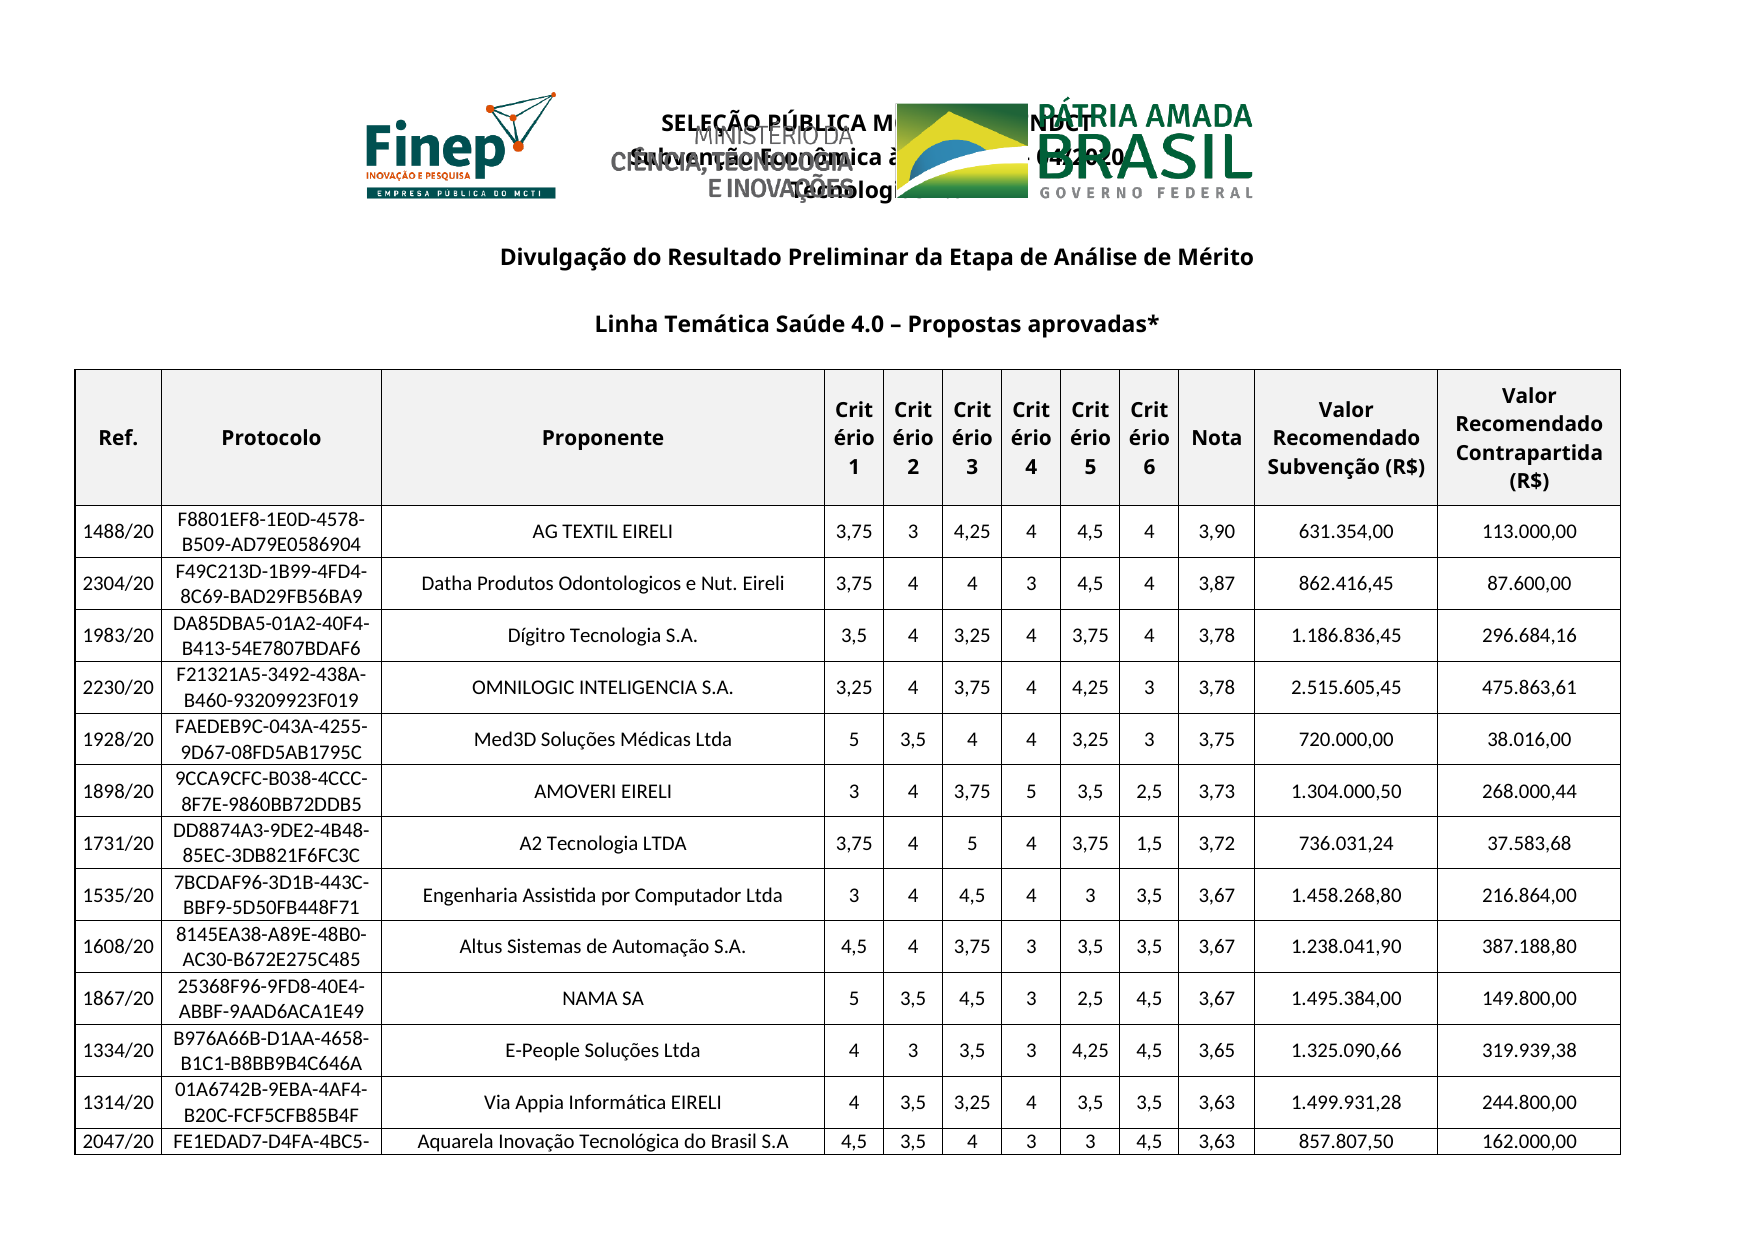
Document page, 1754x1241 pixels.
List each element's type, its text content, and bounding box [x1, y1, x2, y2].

table_cell 4,25 [1061, 662, 1119, 712]
table_cell 3,25 [943, 1077, 1001, 1127]
table_cell FE1EDAD7-D4FA-4BC5- [162, 1129, 381, 1154]
table_cell B976A66B-D1AA-4658-B1C1-B8BB9B4C646A [162, 1025, 381, 1076]
table_cell 7BCDAF96-3D1B-443C-BBF9-5D50FB448F71 [162, 869, 381, 920]
table_cell 3 [1120, 714, 1178, 764]
table_cell 37.583,68 [1438, 817, 1620, 868]
table_cell 720.000,00 [1255, 714, 1437, 764]
table_cell 4,5 [1120, 1025, 1178, 1076]
table_cell 3,5 [884, 973, 942, 1024]
table_cell 1.238.041,90 [1255, 921, 1437, 972]
table_cell 319.939,38 [1438, 1025, 1620, 1076]
table_cell 631.354,00 [1255, 506, 1437, 557]
table_cell 2,5 [1061, 973, 1119, 1024]
table_cell 4 [1002, 506, 1060, 557]
table_cell 1314/20 [76, 1077, 161, 1127]
table_cell 3,75 [1179, 714, 1254, 764]
table_cell 4,5 [1120, 973, 1178, 1024]
table_cell 3,67 [1179, 869, 1254, 920]
table_header Critério 1 [825, 370, 883, 505]
table_cell 4 [884, 921, 942, 972]
table_cell 4 [825, 1077, 883, 1127]
table_cell 1898/20 [76, 765, 161, 816]
table_cell 1928/20 [76, 714, 161, 764]
table_cell 4,5 [1061, 506, 1119, 557]
table_cell 4 [884, 610, 942, 661]
table_cell 4 [1120, 610, 1178, 661]
table_header Critério 4 [1002, 370, 1060, 505]
table_cell 3,63 [1179, 1077, 1254, 1127]
table_header Critério 5 [1061, 370, 1119, 505]
table_cell 1608/20 [76, 921, 161, 972]
table_header Proponente [382, 370, 824, 505]
table_header Critério 6 [1120, 370, 1178, 505]
table_cell 268.000,44 [1438, 765, 1620, 816]
table_cell 4 [1120, 506, 1178, 557]
table_cell Altus Sistemas de Automação S.A. [382, 921, 824, 972]
table_cell 3 [825, 869, 883, 920]
table_cell 87.600,00 [1438, 558, 1620, 609]
table_cell 3,5 [884, 1077, 942, 1127]
table_cell 3,75 [1061, 817, 1119, 868]
table_header Protocolo [162, 370, 381, 505]
table_cell 4,5 [943, 869, 1001, 920]
table_cell 1.325.090,66 [1255, 1025, 1437, 1076]
table_cell 4,5 [943, 973, 1001, 1024]
table_cell 3,90 [1179, 506, 1254, 557]
table_cell AG TEXTIL EIRELI [382, 506, 824, 557]
table_cell 1.458.268,80 [1255, 869, 1437, 920]
table_cell FAEDEB9C-043A-4255-9D67-08FD5AB1795C [162, 714, 381, 764]
table_cell 4,25 [943, 506, 1001, 557]
table_cell 1,5 [1120, 817, 1178, 868]
table_cell 4 [1002, 662, 1060, 712]
table_cell 4 [943, 558, 1001, 609]
table_cell 8145EA38-A89E-48B0-AC30-B672E275C485 [162, 921, 381, 972]
table_cell 2.515.605,45 [1255, 662, 1437, 712]
table_cell 3,5 [1061, 1077, 1119, 1127]
table_cell 3,25 [825, 662, 883, 712]
table_cell 3,25 [1061, 714, 1119, 764]
table_cell 4,5 [1061, 558, 1119, 609]
table_cell 3,78 [1179, 662, 1254, 712]
table_cell 5 [943, 817, 1001, 868]
table_cell 113.000,00 [1438, 506, 1620, 557]
table_cell 3 [1002, 558, 1060, 609]
table_cell 4,5 [825, 921, 883, 972]
table_cell 3 [1061, 1129, 1119, 1154]
table_cell 3 [1002, 921, 1060, 972]
table_cell Dígitro Tecnologia S.A. [382, 610, 824, 661]
table_cell 4,5 [825, 1129, 883, 1154]
table_cell F8801EF8-1E0D-4578-B509-AD79E0586904 [162, 506, 381, 557]
table_cell 4 [1120, 558, 1178, 609]
table_cell 857.807,50 [1255, 1129, 1437, 1154]
table_cell 1731/20 [76, 817, 161, 868]
table_cell 4 [884, 558, 942, 609]
table_cell Engenharia Assistida por Computador Ltda [382, 869, 824, 920]
table_cell 3,67 [1179, 973, 1254, 1024]
table_cell 38.016,00 [1438, 714, 1620, 764]
table_cell 736.031,24 [1255, 817, 1437, 868]
table_cell Datha Produtos Odontologicos e Nut. Eireli [382, 558, 824, 609]
table_cell 3,5 [825, 610, 883, 661]
table_cell F49C213D-1B99-4FD4-8C69-BAD29FB56BA9 [162, 558, 381, 609]
table_cell 4 [1002, 714, 1060, 764]
table_cell F21321A5-3492-438A-B460-93209923F019 [162, 662, 381, 712]
table_cell 475.863,61 [1438, 662, 1620, 712]
table_cell 149.800,00 [1438, 973, 1620, 1024]
table_cell AMOVERI EIRELI [382, 765, 824, 816]
table_cell 4 [943, 714, 1001, 764]
table_cell 1.186.836,45 [1255, 610, 1437, 661]
table_cell 4 [1002, 817, 1060, 868]
table_cell 25368F96-9FD8-40E4-ABBF-9AAD6ACA1E49 [162, 973, 381, 1024]
table_cell 1488/20 [76, 506, 161, 557]
table_cell 5 [825, 973, 883, 1024]
table_cell 5 [1002, 765, 1060, 816]
table_cell 216.864,00 [1438, 869, 1620, 920]
table_cell 3 [1002, 973, 1060, 1024]
table_cell 3,5 [1120, 869, 1178, 920]
table_cell 3 [884, 506, 942, 557]
table_cell 3,67 [1179, 921, 1254, 972]
table_cell 3,5 [1120, 921, 1178, 972]
table_cell 1.495.384,00 [1255, 973, 1437, 1024]
table_cell 4 [1002, 610, 1060, 661]
table_cell 2,5 [1120, 765, 1178, 816]
table_cell 3,87 [1179, 558, 1254, 609]
table_cell 3 [1002, 1129, 1060, 1154]
table_header Critério 2 [884, 370, 942, 505]
table_cell 862.416,45 [1255, 558, 1437, 609]
table_cell OMNILOGIC INTELIGENCIA S.A. [382, 662, 824, 712]
table_cell 3,75 [943, 921, 1001, 972]
table_cell 3 [1120, 662, 1178, 712]
table_cell 3,5 [884, 1129, 942, 1154]
table_cell 4,5 [1120, 1129, 1178, 1154]
table_header Valor Recomendado Contrapartida (R$) [1438, 370, 1620, 505]
table_cell 387.188,80 [1438, 921, 1620, 972]
table_cell 1.499.931,28 [1255, 1077, 1437, 1127]
table_cell 4,25 [1061, 1025, 1119, 1076]
table_cell 3,73 [1179, 765, 1254, 816]
table_cell 3,63 [1179, 1129, 1254, 1154]
table_header Nota [1179, 370, 1254, 505]
table_cell 01A6742B-9EBA-4AF4-B20C-FCF5CFB85B4F [162, 1077, 381, 1127]
table_cell 1867/20 [76, 973, 161, 1024]
table_cell 3,75 [825, 506, 883, 557]
table_cell Aquarela Inovação Tecnológica do Brasil S.A [382, 1129, 824, 1154]
table_cell 3,5 [1061, 765, 1119, 816]
table_cell 3,5 [1120, 1077, 1178, 1127]
table_cell 5 [825, 714, 883, 764]
table_cell 1334/20 [76, 1025, 161, 1076]
table_cell 2304/20 [76, 558, 161, 609]
table_cell 296.684,16 [1438, 610, 1620, 661]
table_cell 3,5 [1061, 921, 1119, 972]
table_cell 4 [943, 1129, 1001, 1154]
table_header Critério 3 [943, 370, 1001, 505]
table_cell 4 [1002, 1077, 1060, 1127]
table_cell 4 [884, 662, 942, 712]
table_cell 3,75 [825, 817, 883, 868]
table_cell 1983/20 [76, 610, 161, 661]
table_cell 1535/20 [76, 869, 161, 920]
table_cell 3,75 [943, 662, 1001, 712]
table_cell 3,5 [884, 714, 942, 764]
table_cell DD8874A3-9DE2-4B48-85EC-3DB821F6FC3C [162, 817, 381, 868]
table_header Valor Recomendado Subvenção (R$) [1255, 370, 1437, 505]
table_header Ref. [76, 370, 161, 505]
table_cell 3,72 [1179, 817, 1254, 868]
table_cell 3,75 [825, 558, 883, 609]
table_cell 3,75 [1061, 610, 1119, 661]
table_cell 3,78 [1179, 610, 1254, 661]
table_cell 3 [1061, 869, 1119, 920]
table_cell DA85DBA5-01A2-40F4-B413-54E7807BDAF6 [162, 610, 381, 661]
table_cell 4 [884, 869, 942, 920]
table_cell 4 [884, 765, 942, 816]
table_cell NAMA SA [382, 973, 824, 1024]
table_cell 3,65 [1179, 1025, 1254, 1076]
table_cell A2 Tecnologia LTDA [382, 817, 824, 868]
table_cell 9CCA9CFC-B038-4CCC-8F7E-9860BB72DDB5 [162, 765, 381, 816]
table_cell 4 [825, 1025, 883, 1076]
table_cell 2047/20 [76, 1129, 161, 1154]
table_cell 1.304.000,50 [1255, 765, 1437, 816]
table_cell 3 [825, 765, 883, 816]
table_cell Med3D Soluções Médicas Ltda [382, 714, 824, 764]
table_cell Via Appia Informática EIRELI [382, 1077, 824, 1127]
table_cell 3,5 [943, 1025, 1001, 1076]
table_cell 3 [1002, 1025, 1060, 1076]
table_cell 4 [1002, 869, 1060, 920]
table_cell 2230/20 [76, 662, 161, 712]
table_cell 244.800,00 [1438, 1077, 1620, 1127]
table_cell 162.000,00 [1438, 1129, 1620, 1154]
table_cell 3,75 [943, 765, 1001, 816]
table_cell 4 [884, 817, 942, 868]
table_cell E-People Soluções Ltda [382, 1025, 824, 1076]
table_cell 3,25 [943, 610, 1001, 661]
table_cell 3 [884, 1025, 942, 1076]
